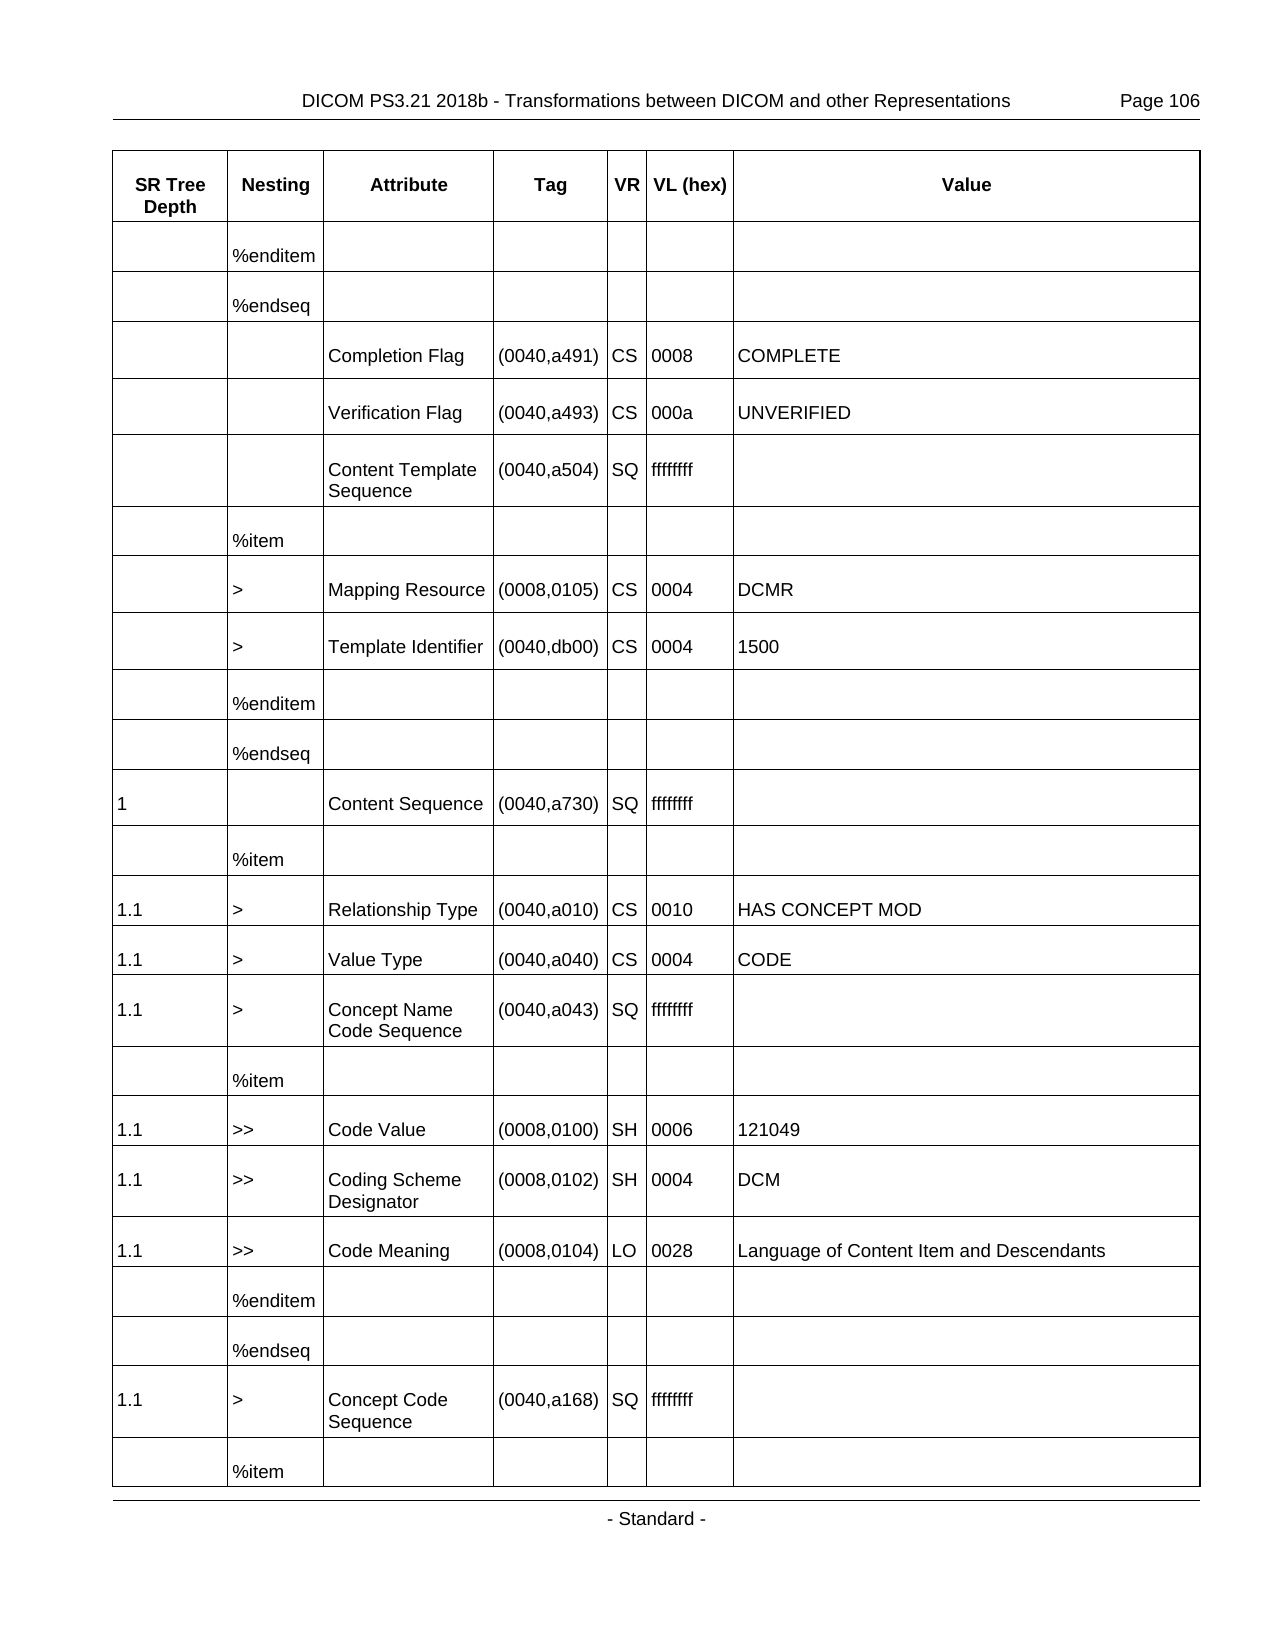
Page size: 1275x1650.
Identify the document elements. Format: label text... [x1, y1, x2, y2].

table_cell 1.1 [113, 1096, 227, 1145]
table_cell [113, 222, 227, 271]
table_cell >> [228, 1096, 323, 1145]
table_cell 0028 [647, 1217, 733, 1266]
table_cell SQ [608, 770, 646, 825]
table_cell 1 [113, 770, 227, 825]
table_cell [734, 272, 1199, 321]
table_cell [228, 435, 323, 506]
table_cell [734, 670, 1199, 719]
table_cell HAS CONCEPT MOD [734, 876, 1199, 925]
table_cell 000a [647, 379, 733, 434]
table_cell %endseq [228, 720, 323, 768]
table_cell [113, 556, 227, 612]
table_header VL (hex) [647, 151, 733, 221]
table_cell > [228, 876, 323, 925]
table_cell (0040,a730) [494, 770, 607, 825]
table_cell [608, 826, 646, 875]
table_cell [494, 1047, 607, 1095]
table_cell [113, 1438, 227, 1486]
table_cell [647, 222, 733, 271]
table_cell SH [608, 1096, 646, 1145]
table_cell [113, 670, 227, 719]
table_cell [608, 272, 646, 321]
table_cell [324, 507, 493, 555]
table_cell %endseq [228, 272, 323, 321]
table_cell [113, 379, 227, 434]
table_cell (0008,0100) [494, 1096, 607, 1145]
table_cell [324, 1047, 493, 1095]
table_cell 1.1 [113, 876, 227, 925]
table_cell (0040,a043) [494, 975, 607, 1046]
table_cell [647, 1047, 733, 1095]
table_cell [734, 1438, 1199, 1486]
table_header Tag [494, 151, 607, 221]
table_cell [647, 1267, 733, 1316]
table_cell [734, 975, 1199, 1046]
table_cell 1.1 [113, 1146, 227, 1216]
table_cell (0040,a491) [494, 322, 607, 377]
table_cell Template Identifier [324, 613, 493, 669]
table_cell [734, 1267, 1199, 1316]
table_cell (0040,a504) [494, 435, 607, 506]
table_cell Concept Name Code Sequence [324, 975, 493, 1046]
table_cell [647, 826, 733, 875]
table_cell Verification Flag [324, 379, 493, 434]
table_cell [113, 1317, 227, 1365]
table_cell CS [608, 926, 646, 974]
table_cell Content Sequence [324, 770, 493, 825]
table_cell [608, 1047, 646, 1095]
table_cell 0004 [647, 613, 733, 669]
table_cell 0004 [647, 1146, 733, 1216]
table_cell (0008,0104) [494, 1217, 607, 1266]
table_cell (0040,db00) [494, 613, 607, 669]
table_cell [734, 222, 1199, 271]
table_cell [494, 670, 607, 719]
table_cell CODE [734, 926, 1199, 974]
table_cell SQ [608, 435, 646, 506]
table_cell ffffffff [647, 1366, 733, 1437]
table_cell >> [228, 1217, 323, 1266]
table_cell ffffffff [647, 435, 733, 506]
table_cell Language of Content Item and Descendants [734, 1217, 1199, 1266]
table_cell 1.1 [113, 1366, 227, 1437]
table_cell [113, 272, 227, 321]
table_cell [734, 1317, 1199, 1365]
table_cell COMPLETE [734, 322, 1199, 377]
table_cell %enditem [228, 222, 323, 271]
table_cell [113, 507, 227, 555]
table_cell [494, 1267, 607, 1316]
table_cell [494, 272, 607, 321]
table_cell [113, 826, 227, 875]
table_cell [734, 1047, 1199, 1095]
table_cell DCMR [734, 556, 1199, 612]
table_cell Code Value [324, 1096, 493, 1145]
table_cell [647, 1317, 733, 1365]
table_cell [608, 670, 646, 719]
table_cell [734, 435, 1199, 506]
table_cell [324, 1317, 493, 1365]
table_cell [734, 720, 1199, 768]
table_cell Relationship Type [324, 876, 493, 925]
table_cell [608, 720, 646, 768]
table_cell UNVERIFIED [734, 379, 1199, 434]
table_cell [608, 1317, 646, 1365]
table_cell [113, 613, 227, 669]
table_header SR Tree Depth [113, 151, 227, 221]
table_cell 1.1 [113, 1217, 227, 1266]
table_cell > [228, 926, 323, 974]
table_cell Code Meaning [324, 1217, 493, 1266]
table_cell (0040,a040) [494, 926, 607, 974]
table_header Nesting [228, 151, 323, 221]
table_cell Content Template Sequence [324, 435, 493, 506]
table_cell [734, 770, 1199, 825]
table_cell [113, 1047, 227, 1095]
table_cell [608, 222, 646, 271]
table_cell %item [228, 1047, 323, 1095]
table_cell [734, 826, 1199, 875]
table_cell > [228, 556, 323, 612]
table_cell ffffffff [647, 975, 733, 1046]
table_cell (0040,a168) [494, 1366, 607, 1437]
table_cell 0010 [647, 876, 733, 925]
table_cell [494, 1317, 607, 1365]
table_cell [608, 1438, 646, 1486]
table_cell CS [608, 322, 646, 377]
table_cell [647, 1438, 733, 1486]
table_cell > [228, 975, 323, 1046]
table_cell >> [228, 1146, 323, 1216]
table_cell SH [608, 1146, 646, 1216]
table_cell %item [228, 507, 323, 555]
table_cell [324, 826, 493, 875]
table_cell CS [608, 613, 646, 669]
table_cell ffffffff [647, 770, 733, 825]
table_cell 1.1 [113, 975, 227, 1046]
table_cell DCM [734, 1146, 1199, 1216]
table_cell %enditem [228, 1267, 323, 1316]
table_cell [324, 1267, 493, 1316]
table_cell Concept Code Sequence [324, 1366, 493, 1437]
table_cell 0004 [647, 926, 733, 974]
table_cell (0040,a010) [494, 876, 607, 925]
table_cell 0006 [647, 1096, 733, 1145]
table_cell [494, 507, 607, 555]
table_cell (0040,a493) [494, 379, 607, 434]
table_cell 121049 [734, 1096, 1199, 1145]
table_cell [228, 322, 323, 377]
table_cell Mapping Resource [324, 556, 493, 612]
table_cell [494, 222, 607, 271]
table_cell 1500 [734, 613, 1199, 669]
table_cell [494, 720, 607, 768]
table_cell [324, 1438, 493, 1486]
table_cell [324, 272, 493, 321]
table_cell [647, 507, 733, 555]
table_cell [494, 826, 607, 875]
table_cell Completion Flag [324, 322, 493, 377]
table_cell (0008,0105) [494, 556, 607, 612]
table_cell [324, 670, 493, 719]
table_cell Coding Scheme Designator [324, 1146, 493, 1216]
table_cell [113, 322, 227, 377]
table_cell [324, 222, 493, 271]
table_cell > [228, 613, 323, 669]
table_cell [228, 770, 323, 825]
table_cell %endseq [228, 1317, 323, 1365]
table_header Attribute [324, 151, 493, 221]
table_header VR [608, 151, 646, 221]
table_cell %item [228, 1438, 323, 1486]
table_header Value [734, 151, 1199, 221]
table_cell [324, 720, 493, 768]
table_cell 0008 [647, 322, 733, 377]
table_cell > [228, 1366, 323, 1437]
table_cell [608, 507, 646, 555]
table_cell %enditem [228, 670, 323, 719]
table_cell [494, 1438, 607, 1486]
table_cell [113, 435, 227, 506]
table_cell 0004 [647, 556, 733, 612]
table_cell [647, 272, 733, 321]
table_cell CS [608, 379, 646, 434]
table_cell CS [608, 556, 646, 612]
table_cell LO [608, 1217, 646, 1266]
table_cell [113, 1267, 227, 1316]
table_cell 1.1 [113, 926, 227, 974]
table_cell Value Type [324, 926, 493, 974]
table_cell [647, 670, 733, 719]
table_cell [228, 379, 323, 434]
table_cell [113, 720, 227, 768]
table_cell CS [608, 876, 646, 925]
table_cell SQ [608, 975, 646, 1046]
table_cell %item [228, 826, 323, 875]
table_cell SQ [608, 1366, 646, 1437]
table_cell [647, 720, 733, 768]
table_cell [734, 1366, 1199, 1437]
table_cell (0008,0102) [494, 1146, 607, 1216]
table_cell [734, 507, 1199, 555]
table_cell [608, 1267, 646, 1316]
